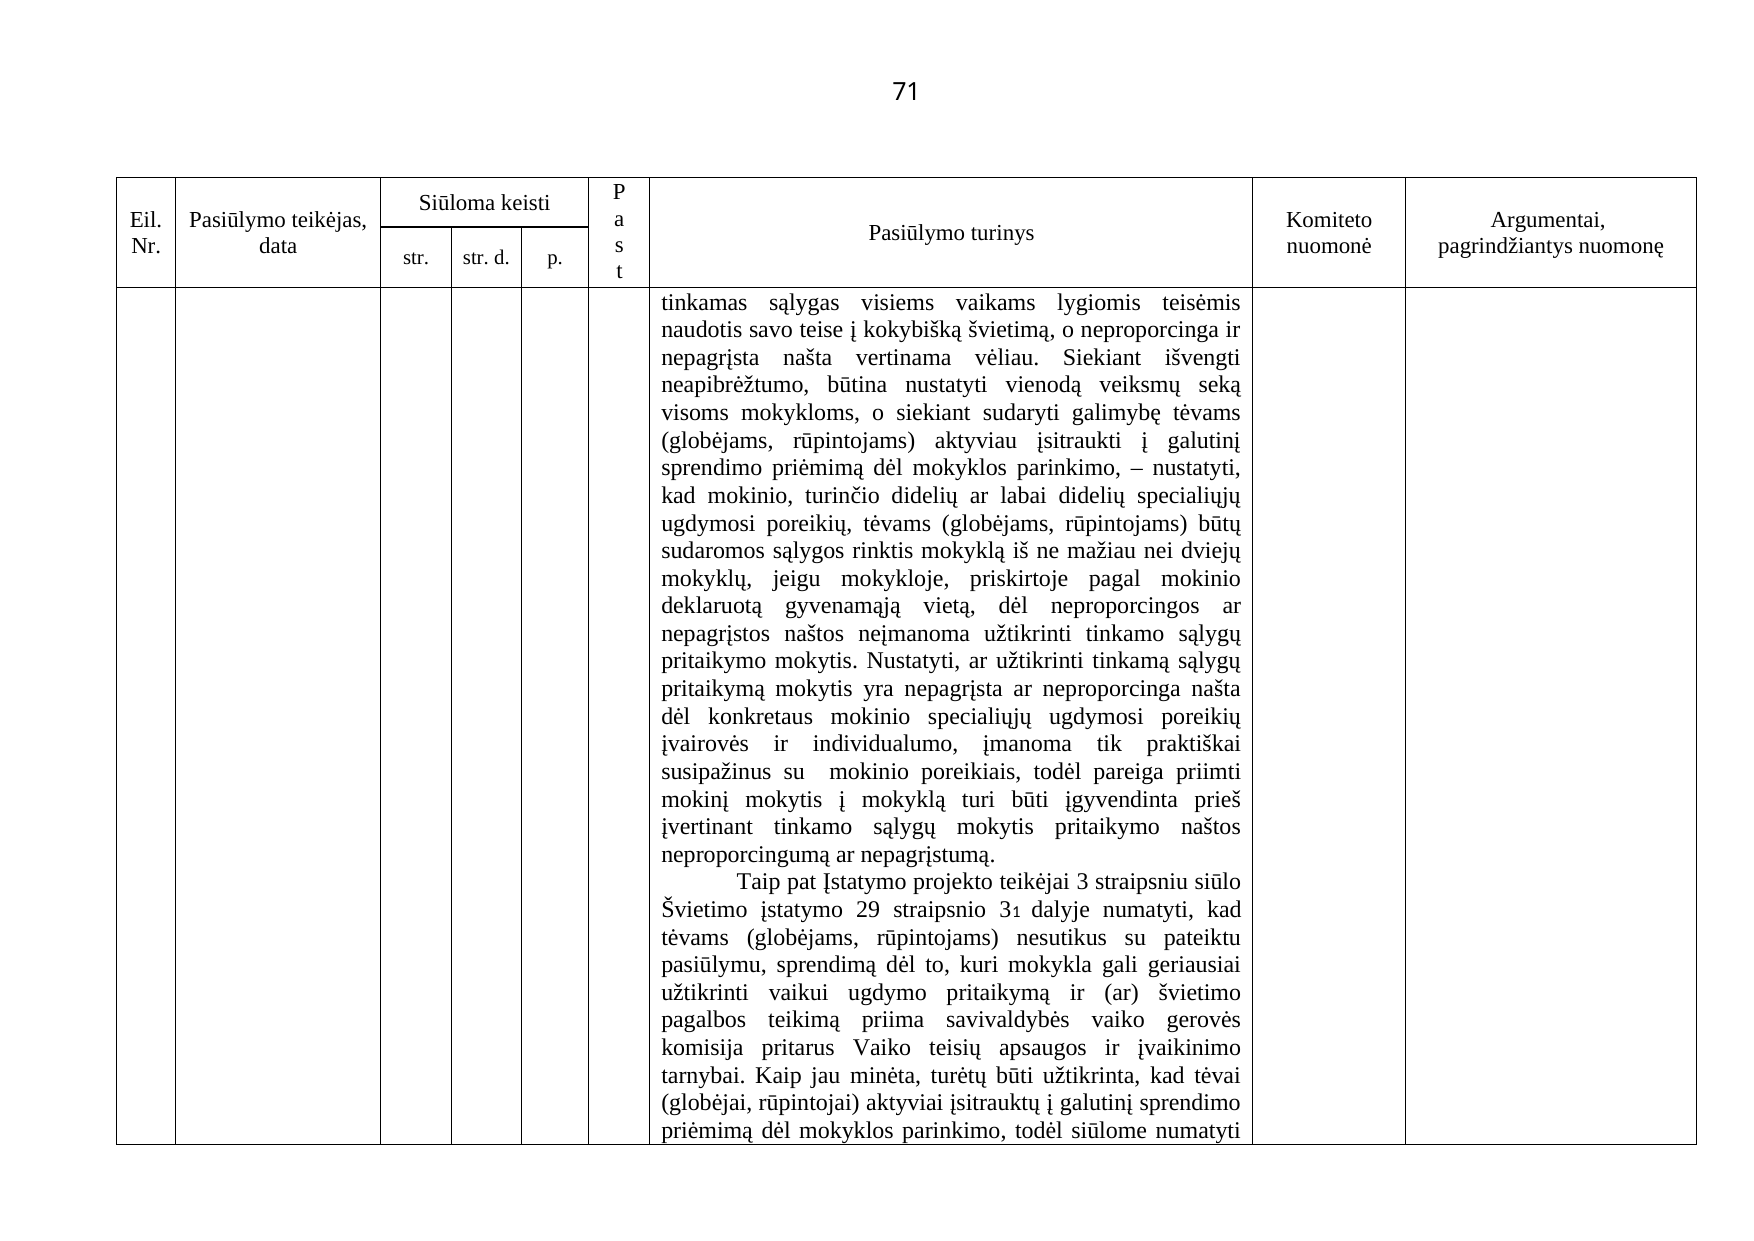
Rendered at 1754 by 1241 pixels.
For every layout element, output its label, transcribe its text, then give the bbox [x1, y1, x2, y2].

table_cell [522, 288, 588, 1143]
table_cell str. [381, 228, 451, 287]
table_cell [589, 288, 649, 1143]
table_header Argumentai, pagrindžiantys nuomonę [1406, 178, 1696, 287]
table_header Pasiūlymo turinys [650, 178, 1252, 287]
table_header Pasiūlymo teikėjas, data [176, 178, 380, 287]
table_cell [1406, 288, 1696, 1143]
table_header Pastabos [589, 178, 649, 287]
table_header Siūloma keisti [381, 178, 588, 226]
table_cell [1253, 288, 1405, 1143]
table_cell [176, 288, 380, 1143]
table_cell [452, 288, 521, 1143]
table_cell [381, 288, 451, 1143]
table_cell [117, 288, 175, 1143]
table_cell tinkamas sąlygas visiems vaikams lygiomis teisėmis naudotis savo teise į kokybišką švietimą, o neproporcinga ir nepagrįsta našta vertinama vėliau. Siekiant išvengti neapibrėžtumo, būtina nustatyti vienodą veiksmų seką visoms mokykloms, o siekiant sudaryti galimybę tėvams (globėjams, rūpintojams) aktyviau įsitraukti į galutinį sprendimo priėmimą dėl mokyklos parinkimo, – nustatyti, kad mokinio, turinčio didelių ar labai didelių specialiųjų ugdymosi poreikių, tėvams (globėjams, rūpintojams) būtų sudaromos sąlygos rinktis mokyklą iš ne mažiau nei dviejų mokyklų, jeigu mokykloje, priskirtoje pagal mokinio deklaruotą gyvenamąją vietą, dėl neproporcingos ar nepagrįstos naštos neįmanoma užtikrinti tinkamo sąlygų pritaikymo mokytis. Nustatyti, ar užtikrinti tinkamą sąlygų pritaikymą mokytis yra nepagrįsta ar neproporcinga našta dėl konkretaus mokinio specialiųjų ugdymosi poreikių įvairovės ir individualumo, įmanoma tik praktiškai susipažinus su mokinio poreikiais, todėl pareiga priimti mokinį mokytis į mokyklą turi būti įgyvendinta prieš įvertinant tinkamo sąlygų mokytis pritaikymo naštos neproporcingumą ar nepagrįstumą. Taip pat Įstatymo projekto teikėjai 3 straipsniu siūlo Švietimo įstatymo 29 straipsnio 31 dalyje numatyti, kad tėvams (globėjams, rūpintojams) nesutikus su pateiktu pasiūlymu, sprendimą dėl to, kuri mokykla gali geriausiai užtikrinti vaikui ugdymo pritaikymą ir (ar) švietimo pagalbos teikimą priima savivaldybės vaiko gerovės komisija pritarus Vaiko teisių apsaugos ir įvaikinimo tarnybai. Kaip jau minėta, turėtų būti užtikrinta, kad tėvai (globėjai, rūpintojai) aktyviai įsitrauktų į galutinį sprendimo priėmimą dėl mokyklos parinkimo, todėl siūlome numatyti [650, 288, 1252, 1143]
table_cell str. d. [452, 228, 521, 287]
table_cell p. [522, 228, 588, 287]
table_header Komiteto nuomonė [1253, 178, 1405, 287]
table_header Eil. Nr. [117, 178, 175, 287]
